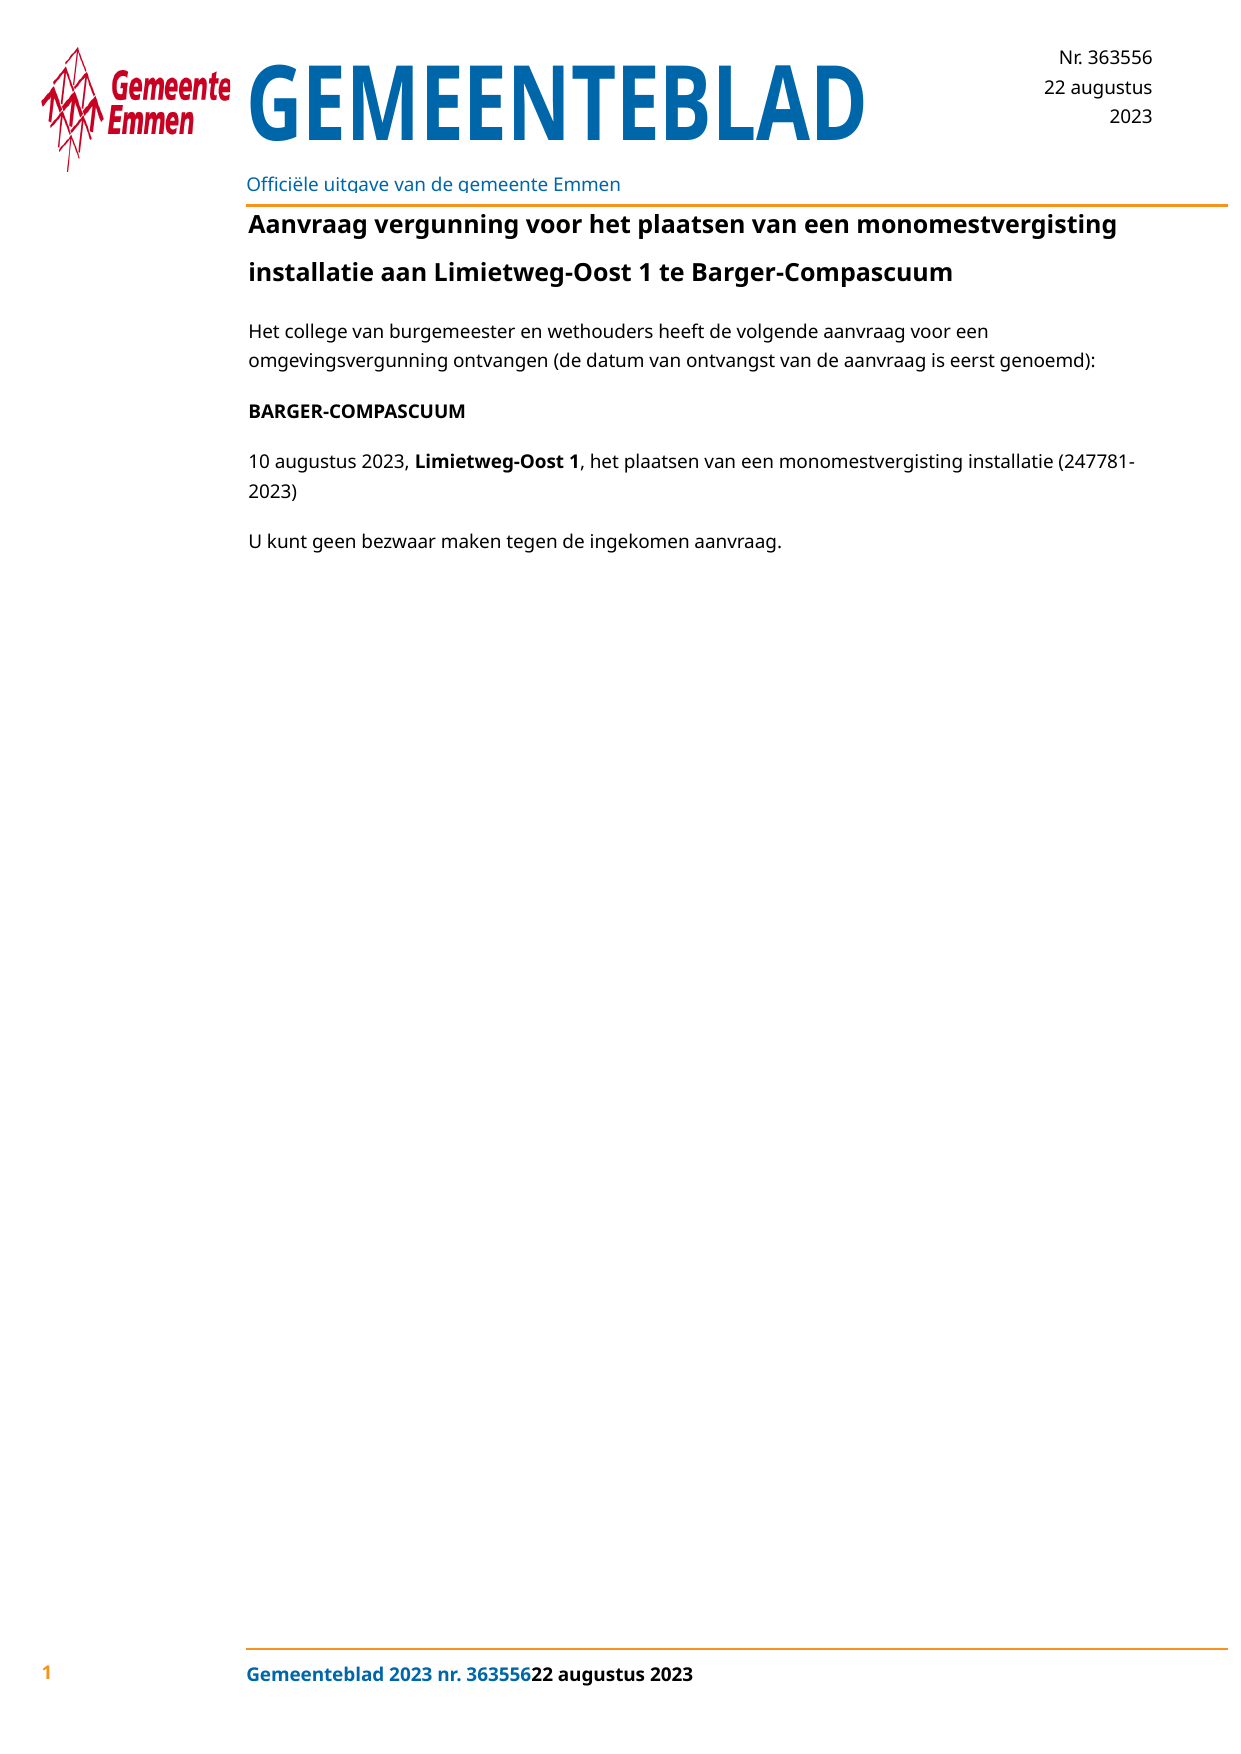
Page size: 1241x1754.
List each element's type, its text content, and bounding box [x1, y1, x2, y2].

text Aanvraag vergunning voor het plaatsen van een monomestvergisting installatie aan Limietweg-Oost 1 te Barger-Compascuum [248, 207, 1152, 288]
text U kunt geen bezwaar maken tegen de ingekomen aanvraag. [248, 528, 1152, 554]
text BARGER-COMPASCUUM [248, 398, 1152, 424]
text 10 augustus 2023, Limietweg-Oost 1, het plaatsen van een monomestvergisting installatie (247781-2023) [248, 448, 1152, 504]
picture [41, 47, 231, 172]
text Het college van burgemeester en wethouders heeft de volgende aanvraag voor een omgevingsvergunning ontvangen (de datum van ontvangst van de aanvraag is eerst genoemd): [248, 318, 1152, 373]
